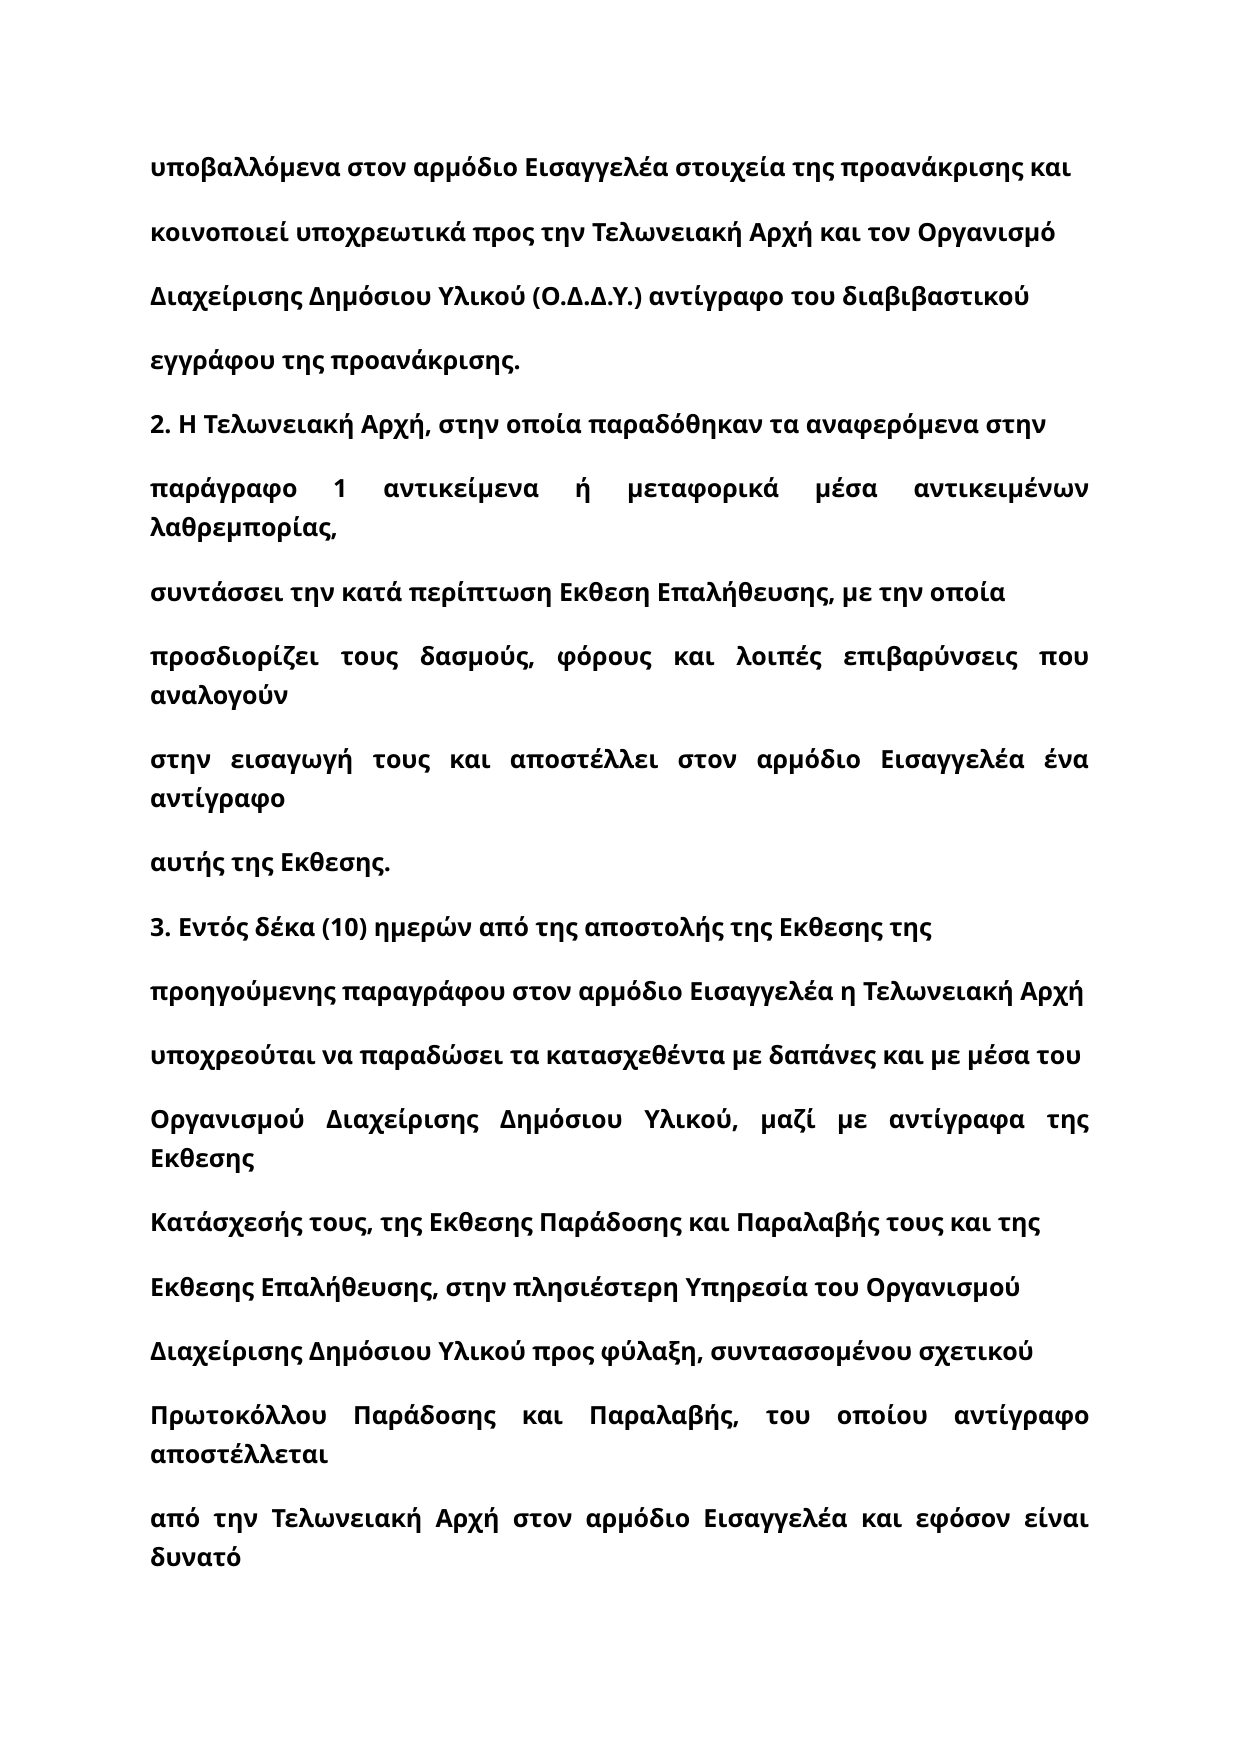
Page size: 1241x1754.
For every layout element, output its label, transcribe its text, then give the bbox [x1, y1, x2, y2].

text προηγούμενης παραγράφου στον αρμόδιο Εισαγγελέα η Τελωνειακή Αρχή [150, 973, 1090, 1007]
text 3. Εντός δέκα (10) ημερών από της αποστολής της Εκθεσης της [150, 909, 1090, 943]
text αυτής της Εκθεσης. [150, 845, 1090, 879]
text στην εισαγωγή τους και αποστέλλει στον αρμόδιο Εισαγγελέα ένα αντίγραφο [150, 742, 1090, 815]
text Κατάσχεσής τους, της Εκθεσης Παράδοσης και Παραλαβής τους και της [150, 1205, 1090, 1239]
text Εκθεσης Επαλήθευσης, στην πλησιέστερη Υπηρεσία του Οργανισμού [150, 1269, 1090, 1303]
text 2. Η Τελωνειακή Αρχή, στην οποία παραδόθηκαν τα αναφερόμενα στην [150, 407, 1090, 441]
text Πρωτοκόλλου Παράδοσης και Παραλαβής, του οποίου αντίγραφο αποστέλλεται [150, 1397, 1090, 1471]
text εγγράφου της προανάκρισης. [150, 342, 1090, 377]
text παράγραφο 1 αντικείμενα ή μεταφορικά μέσα αντικειμένων λαθρεμπορίας, [150, 471, 1090, 544]
text Οργανισμού Διαχείρισης Δημόσιου Υλικού, μαζί με αντίγραφα της Εκθεσης [150, 1102, 1090, 1175]
text συντάσσει την κατά περίπτωση Εκθεση Επαλήθευσης, με την οποία [150, 574, 1090, 608]
text από την Τελωνειακή Αρχή στον αρμόδιο Εισαγγελέα και εφόσον είναι δυνατό [150, 1501, 1090, 1574]
text υποχρεούται να παραδώσει τα κατασχεθέντα με δαπάνες και με μέσα του [150, 1037, 1090, 1072]
text υποβαλλόμενα στον αρμόδιο Εισαγγελέα στοιχεία της προανάκρισης και [150, 150, 1090, 184]
text κοινοποιεί υποχρεωτικά προς την Τελωνειακή Αρχή και τον Οργανισμό [150, 214, 1090, 248]
text Διαχείρισης Δημόσιου Υλικού προς φύλαξη, συντασσομένου σχετικού [150, 1333, 1090, 1367]
text Διαχείρισης Δημόσιου Υλικού (Ο.Δ.Δ.Υ.) αντίγραφο του διαβιβαστικού [150, 278, 1090, 312]
text προσδιορίζει τους δασμούς, φόρους και λοιπές επιβαρύνσεις που αναλογούν [150, 638, 1090, 712]
